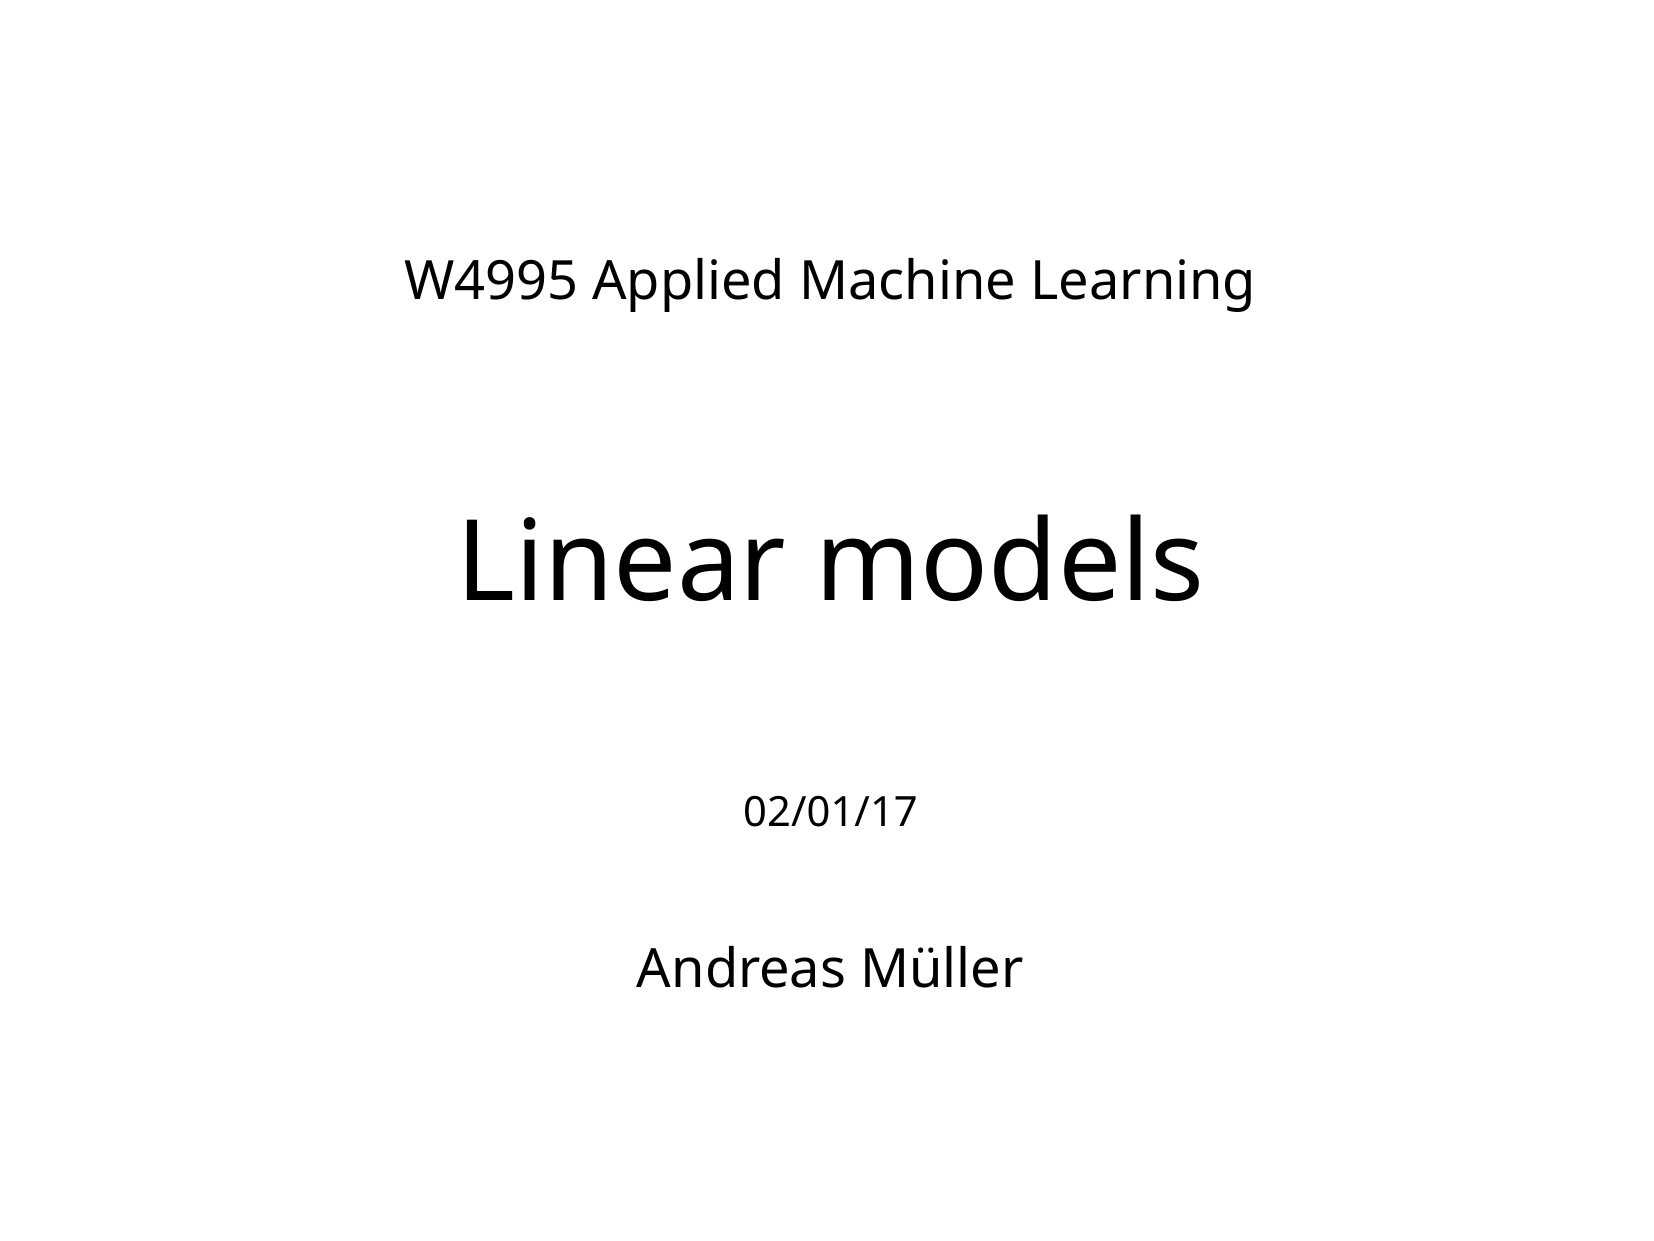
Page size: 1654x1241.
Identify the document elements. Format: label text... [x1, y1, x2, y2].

text_box W4995 Applied Machine Learning Linear models 02/01/17 Andreas Müller [86, 142, 1575, 1103]
